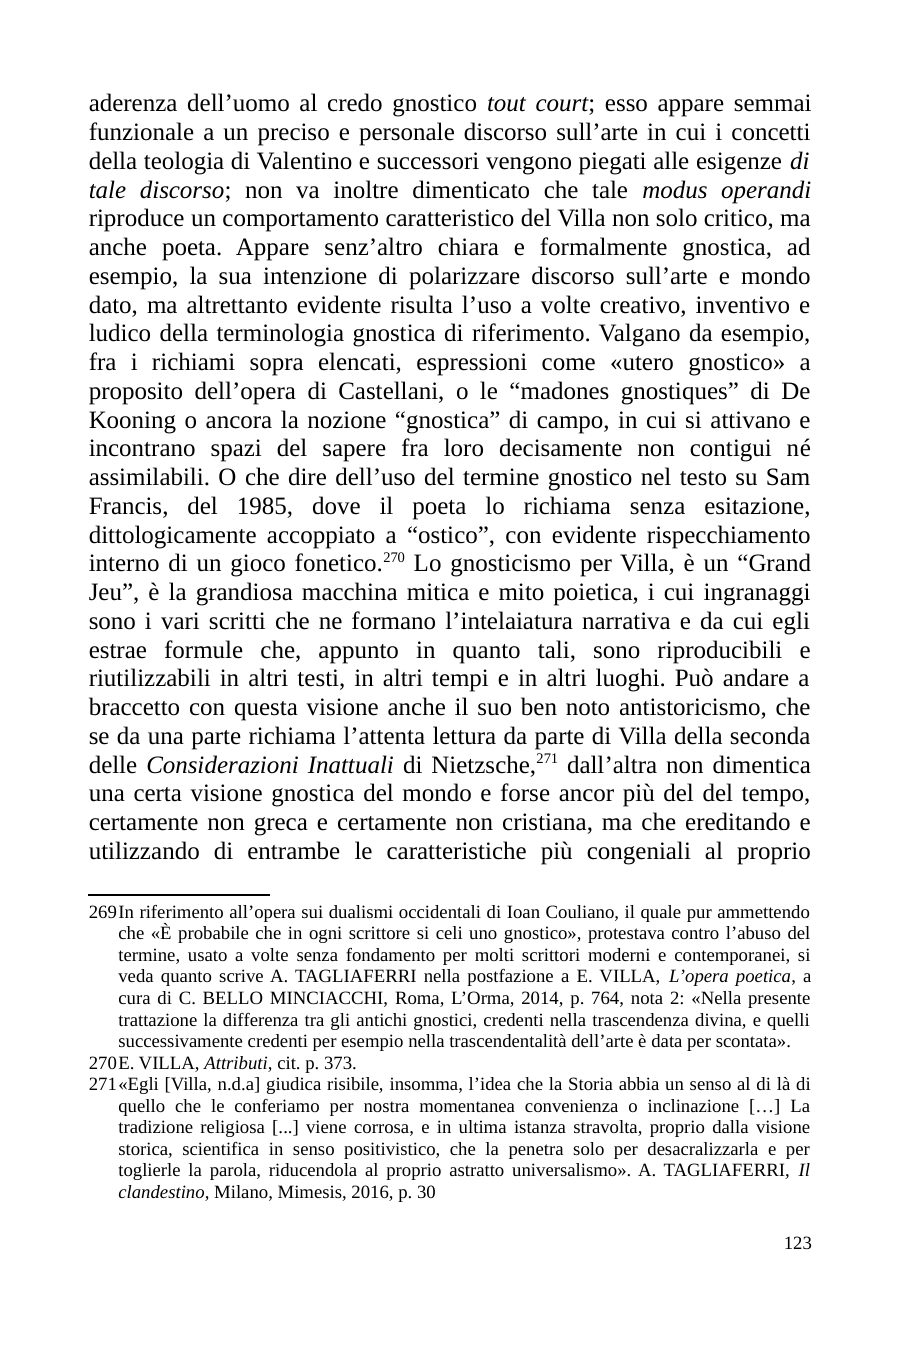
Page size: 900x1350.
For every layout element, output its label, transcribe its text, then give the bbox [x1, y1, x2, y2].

text E. VILLA, Attributi, cit. p. 373. [88, 1052, 811, 1073]
text In riferimento all’opera sui dualismi occidentali di Ioan Couliano, il quale pur ammettendo che «È probabile che in ogni scrittore si celi uno gnostico», protestava contro l’abuso del termine, usato a volte senza fondamento per molti scrittori moderni e contemporanei, si veda quanto scrive A. TAGLIAFERRI nella postfazione a E. VILLA, L’opera poetica, a cura di C. BELLO MINCIACCHI, Roma, L’Orma, 2014, p. 764, nota 2: «Nella presente trattazione la differenza tra gli antichi gnostici, credenti nella trascendenza divina, e quelli successivamente credenti per esempio nella trascendentalità dell’arte è data per scontata». [88, 901, 811, 1052]
text «Egli [Villa, n.d.a] giudica risibile, insomma, l’idea che la Storia abbia un senso al di là di quello che le conferiamo per nostra momentanea convenienza o inclinazione […] La tradizione religiosa [...] viene corrosa, e in ultima istanza stravolta, proprio dalla visione storica, scientifica in senso positivistico, che la penetra solo per desacralizzarla e per toglierle la parola, riducendola al proprio astratto universalismo». A. TAGLIAFERRI, Il clandestino, Milano, Mimesis, 2016, p. 30 [88, 1073, 811, 1202]
text aderenza dell’uomo al credo gnostico tout court; esso appare semmai funzionale a un preciso e personale discorso sull’arte in cui i concetti della teologia di Valentino e successori vengono piegati alle esigenze di tale discorso; non va inoltre dimenticato che tale modus operandi riproduce un comportamento caratteristico del Villa non solo critico, ma anche poeta. Appare senz’altro chiara e formalmente gnostica, ad esempio, la sua intenzione di polarizzare discorso sull’arte e mondo dato, ma altrettanto evidente risulta l’uso a volte creativo, inventivo e ludico della terminologia gnostica di riferimento. Valgano da esempio, fra i richiami sopra elencati, espressioni come «utero gnostico» a proposito dell’opera di Castellani, o le “madones gnostiques” di De Kooning o ancora la nozione “gnostica” di campo, in cui si attivano e incontrano spazi del sapere fra loro decisamente non contigui né assimilabili. O che dire dell’uso del termine gnostico nel testo su Sam Francis, del 1985, dove il poeta lo richiama senza esitazione, dittologicamente accoppiato a “ostico”, con evidente rispecchiamento interno di un gioco fonetico. Lo gnosticismo per Villa, è un “Grand Jeu”, è la grandiosa macchina mitica e mito poietica, i cui ingranaggi sono i vari scritti che ne formano l’intelaiatura narrativa e da cui egli estrae formule che, appunto in quanto tali, sono riproducibili e riutilizzabili in altri testi, in altri tempi e in altri luoghi. Può andare a braccetto con questa visione anche il suo ben noto antistoricismo, che se da una parte richiama l’attenta lettura da parte di Villa della seconda delle Considerazioni Inattuali di Nietzsche, dall’altra non dimentica una certa visione gnostica del mondo e forse ancor più del del tempo, certamente non greca e certamente non cristiana, ma che ereditando e utilizzando di entrambe le caratteristiche più congeniali al proprio [88, 88, 811, 865]
